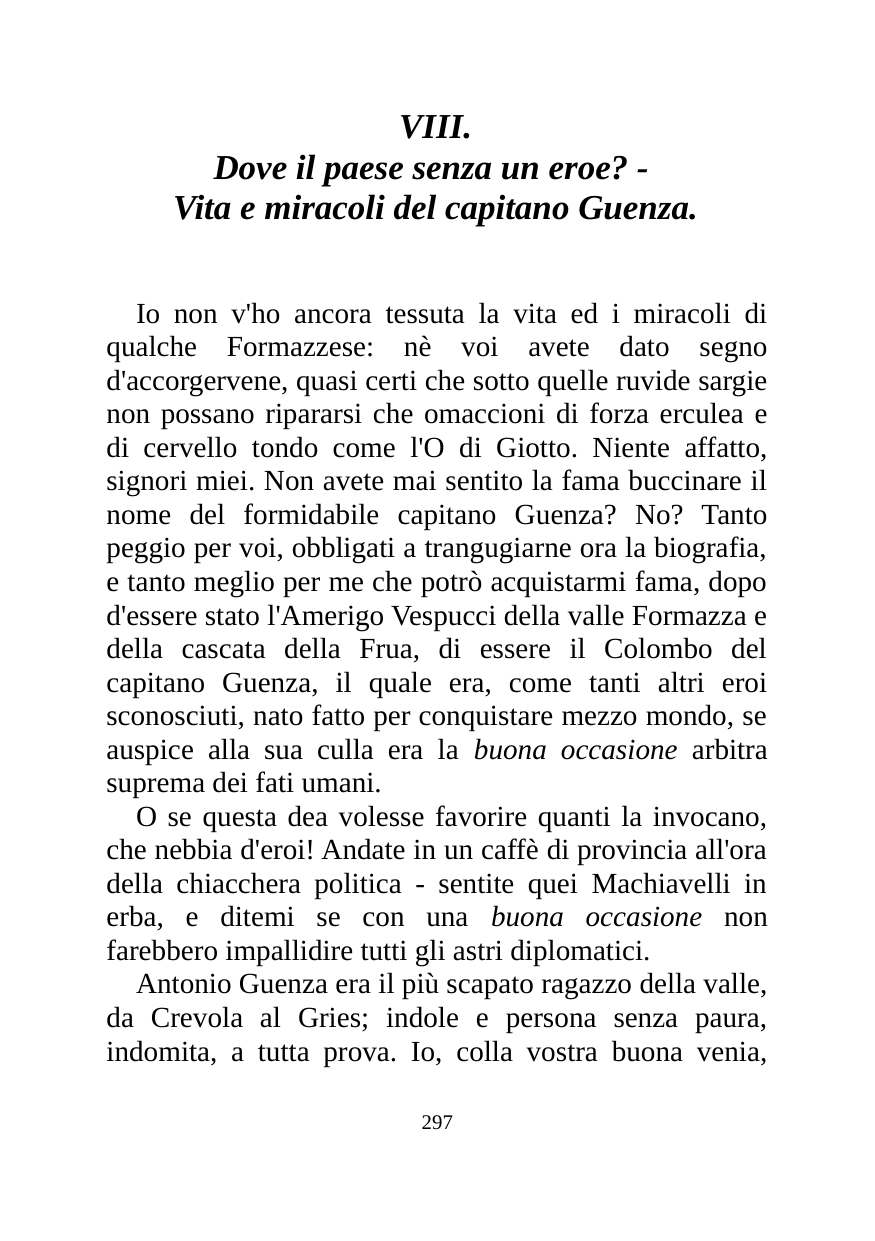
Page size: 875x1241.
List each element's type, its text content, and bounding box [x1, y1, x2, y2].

text Antonio Guenza era il più scapato ragazzo della valle, da Crevola al Gries; indole e persona senza paura, indomita, a tutta prova. Io, colla vostra buona venia, [106, 967, 768, 1067]
subtitle VIII. Dove il paese senza un eroe? - Vita e miracoli del capitano Guenza. [106, 106, 768, 227]
text Io non v'ho ancora tessuta la vita ed i miracoli di qualche Formazzese: nè voi avete dato segno d'accorgervene, quasi certi che sotto quelle ruvide sargie non possano ripararsi che omaccioni di forza erculea e di cervello tondo come l'O di Giotto. Niente affatto, signori miei. Non avete mai sentito la fama buccinare il nome del formidabile capitano Guenza? No? Tanto peggio per voi, obbligati a trangugiarne ora la biografia, e tanto meglio per me che potrò acquistarmi fama, dopo d'essere stato l'Amerigo Vespucci della valle Formazza e della cascata della Frua, di essere il Colombo del capitano Guenza, il quale era, come tanti altri eroi sconosciuti, nato fatto per conquistare mezzo mondo, se auspice alla sua culla era la buona occasione arbitra suprema dei fati umani. [106, 296, 768, 799]
text O se questa dea volesse favorire quanti la invocano, che nebbia d'eroi! Andate in un caffè di provincia all'ora della chiacchera politica - sentite quei Machiavelli in erba, e ditemi se con una buona occasione non farebbero impallidire tutti gli astri diplomatici. [106, 799, 768, 967]
